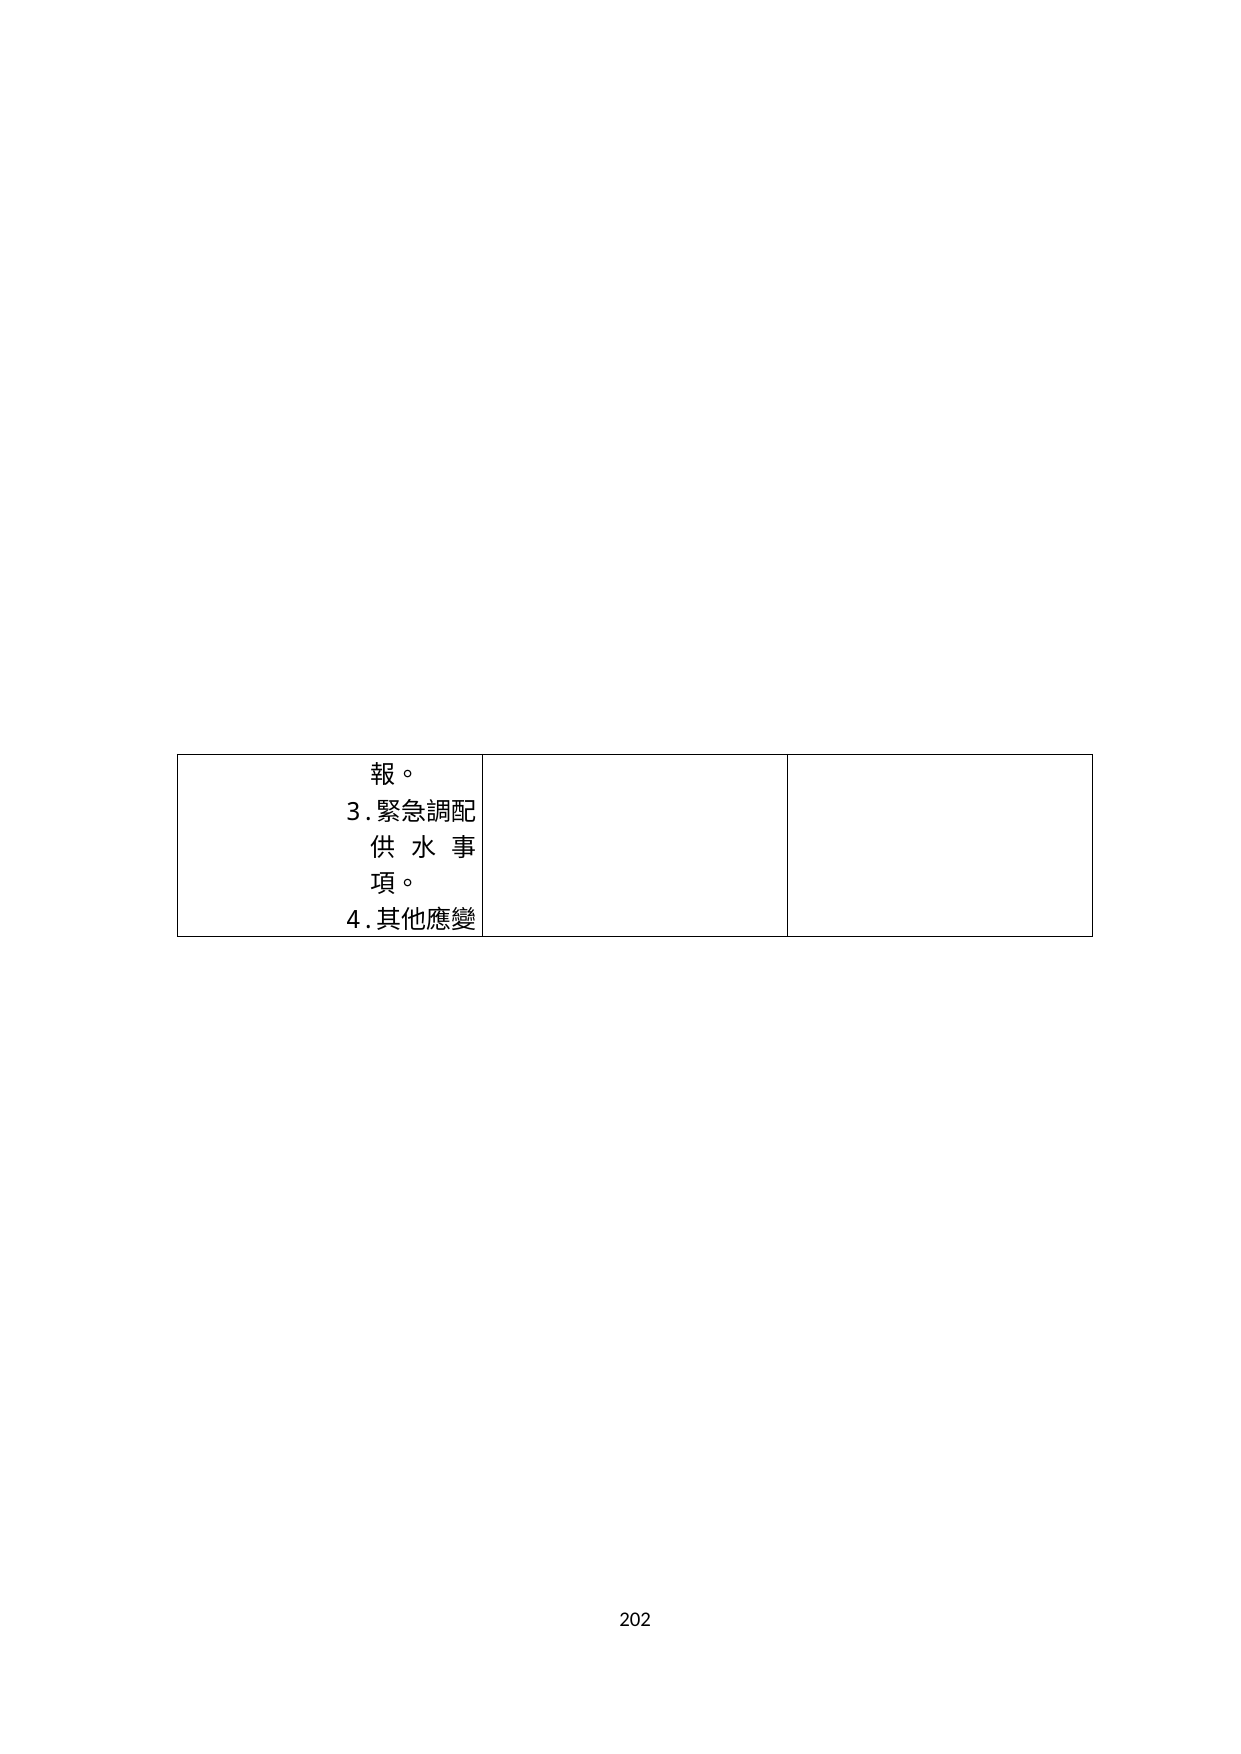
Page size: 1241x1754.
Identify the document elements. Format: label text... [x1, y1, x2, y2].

table_cell 報。 3.緊急調配供水事項。 4.其他應變 [178, 755, 482, 936]
table_cell [788, 755, 1092, 936]
